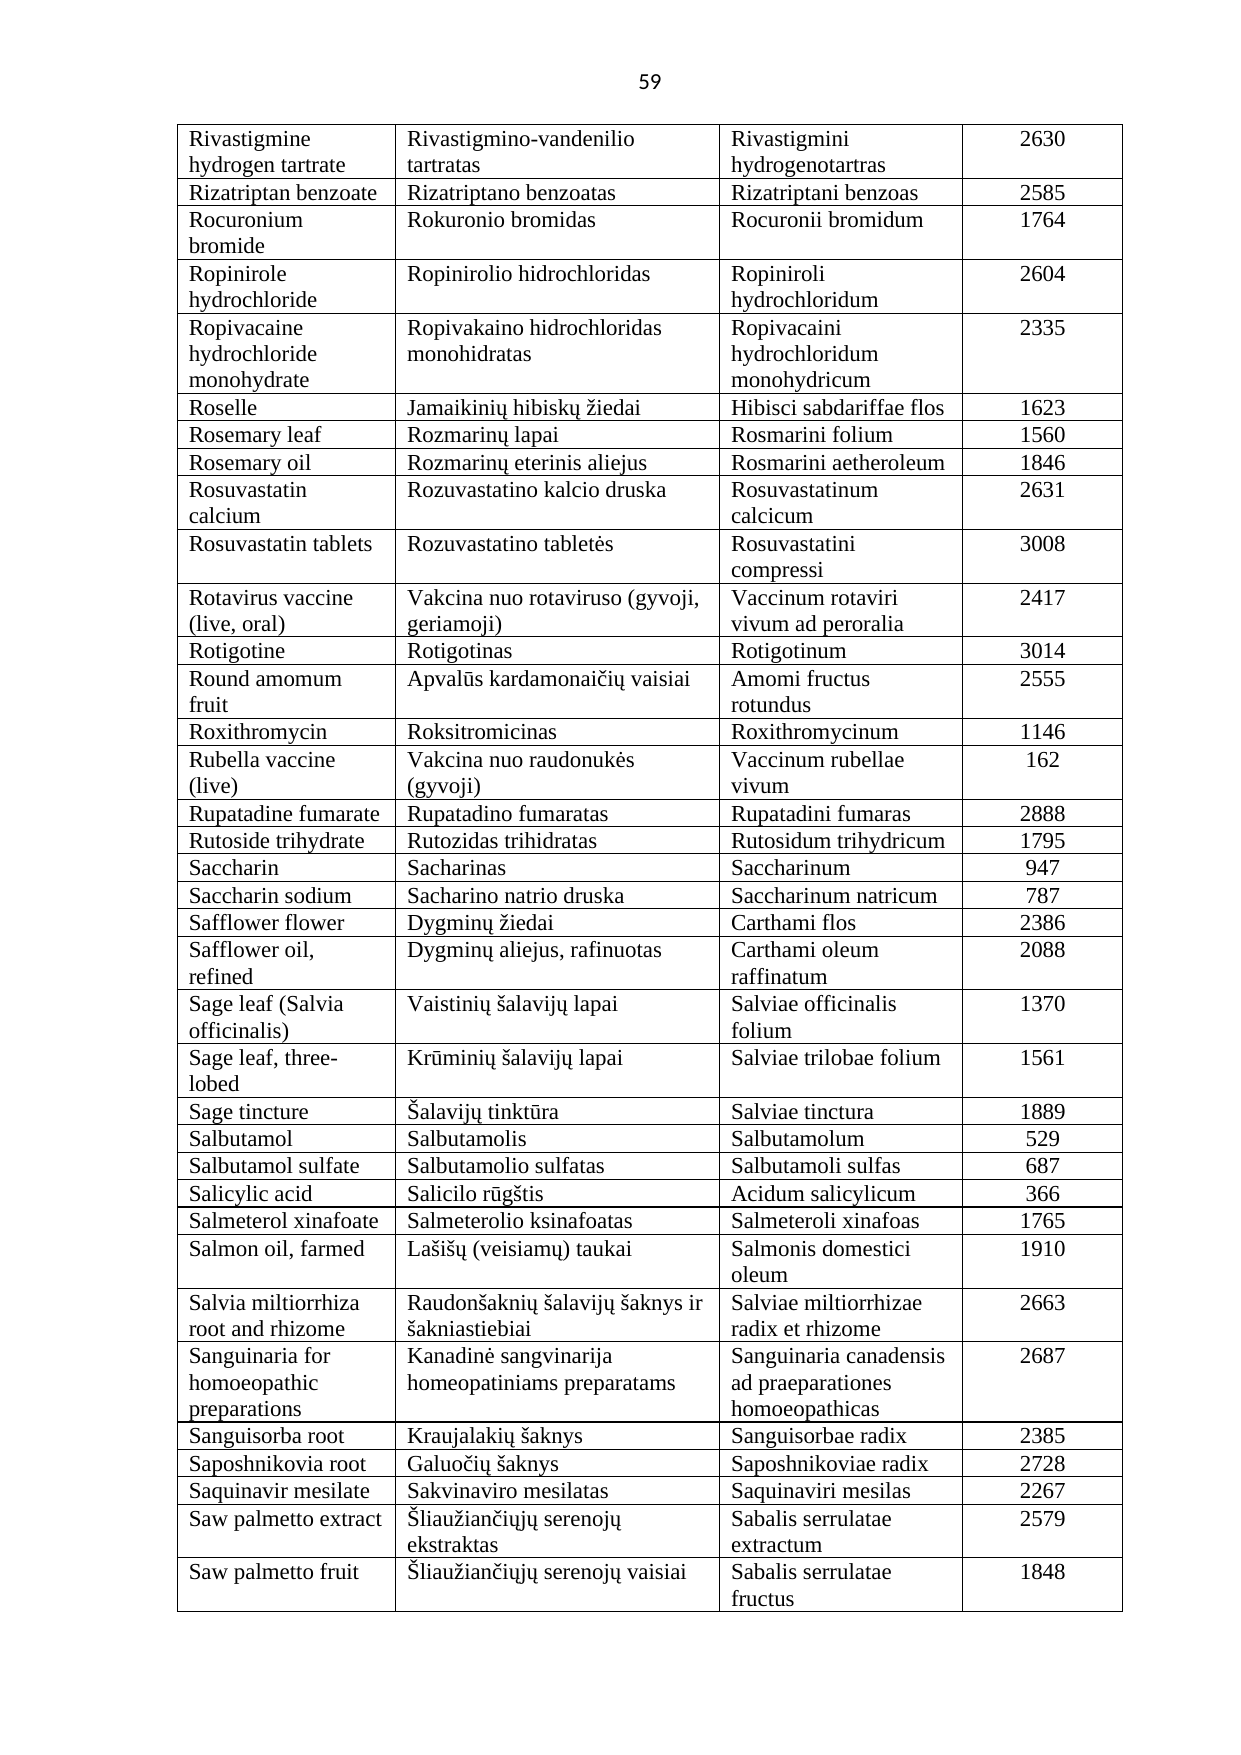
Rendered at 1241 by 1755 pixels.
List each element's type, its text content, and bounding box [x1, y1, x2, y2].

table_cell Rosuvastatinum calcicum [720, 476, 962, 529]
table_cell 2585 [963, 179, 1122, 205]
table_cell Rozuvastatino kalcio druska [396, 476, 719, 529]
table_cell Sabalis serrulatae fructus [720, 1558, 962, 1611]
table_cell Ropivacaine hydrochloride monohydrate [178, 314, 395, 393]
table_cell Saccharin [178, 854, 395, 881]
table_cell Salbutamolis [396, 1125, 719, 1152]
table_cell Salmeteroli xinafoas [720, 1208, 962, 1234]
table_cell Rozmarinų lapai [396, 421, 719, 448]
table_cell 366 [963, 1180, 1122, 1206]
table_cell Rocuronii bromidum [720, 206, 962, 259]
table_cell Salmeterolio ksinafoatas [396, 1208, 719, 1234]
table_cell Saposhnikoviae radix [720, 1450, 962, 1476]
table_cell Kanadinė sangvinarija homeopatiniams preparatams [396, 1342, 719, 1421]
table_cell 1370 [963, 990, 1122, 1043]
table_cell Sakvinaviro mesilatas [396, 1477, 719, 1503]
table_cell 2385 [963, 1423, 1122, 1449]
table_cell Saccharin sodium [178, 882, 395, 908]
table_cell Salmonis domestici oleum [720, 1235, 962, 1287]
table_cell 2604 [963, 260, 1122, 313]
table_cell Salviae tinctura [720, 1098, 962, 1124]
table_cell Amomi fructus rotundus [720, 665, 962, 717]
table_cell Lašišų (veisiamų) taukai [396, 1235, 719, 1287]
table_cell 2417 [963, 584, 1122, 636]
table_cell Salmeterol xinafoate [178, 1208, 395, 1234]
table_cell 2630 [963, 125, 1122, 178]
table_cell Salviae trilobae folium [720, 1044, 962, 1097]
table_cell Apvalūs kardamonaičių vaisiai [396, 665, 719, 717]
table_cell Rutozidas trihidratas [396, 827, 719, 853]
table_cell Rupatadini fumaras [720, 800, 962, 826]
table_cell Rosemary oil [178, 449, 395, 475]
table_cell Dygminų aliejus, rafinuotas [396, 937, 719, 989]
table_cell Šliaužiančiųjų serenojų vaisiai [396, 1558, 719, 1611]
table_cell Rotigotine [178, 637, 395, 664]
table_cell Acidum salicylicum [720, 1180, 962, 1206]
table_cell Ropinirole hydrochloride [178, 260, 395, 313]
table_cell Rosmarini aetheroleum [720, 449, 962, 475]
table_cell Ropivacaini hydrochloridum monohydricum [720, 314, 962, 393]
table_cell Saposhnikovia root [178, 1450, 395, 1476]
table_cell Roxithromycin [178, 719, 395, 745]
table_cell Sage leaf, three-lobed [178, 1044, 395, 1097]
table_cell Ropiniroli hydrochloridum [720, 260, 962, 313]
table_cell Raudonšaknių šalavijų šaknys ir šakniastiebiai [396, 1289, 719, 1341]
table_cell Rivastigmine hydrogen tartrate [178, 125, 395, 178]
table_cell Salviae miltiorrhizae radix et rhizome [720, 1289, 962, 1341]
table_cell Roksitromicinas [396, 719, 719, 745]
table_cell 1846 [963, 449, 1122, 475]
table_cell Roxithromycinum [720, 719, 962, 745]
table_cell 162 [963, 746, 1122, 798]
table_cell Salbutamol sulfate [178, 1153, 395, 1179]
table_cell 1623 [963, 394, 1122, 420]
table_cell Rotavirus vaccine (live, oral) [178, 584, 395, 636]
table_cell 2267 [963, 1477, 1122, 1503]
table_cell 2579 [963, 1505, 1122, 1557]
table_cell 2335 [963, 314, 1122, 393]
table_cell Vaccinum rotaviri vivum ad peroralia [720, 584, 962, 636]
table_cell 3014 [963, 637, 1122, 664]
table_cell Carthami flos [720, 909, 962, 936]
table_cell 947 [963, 854, 1122, 881]
table_cell Saw palmetto fruit [178, 1558, 395, 1611]
table_cell Saccharinum natricum [720, 882, 962, 908]
table_cell 2888 [963, 800, 1122, 826]
table_cell 1795 [963, 827, 1122, 853]
table_cell Roselle [178, 394, 395, 420]
table_cell 529 [963, 1125, 1122, 1152]
table_cell 787 [963, 882, 1122, 908]
table_cell Salicylic acid [178, 1180, 395, 1206]
table_cell Hibisci sabdariffae flos [720, 394, 962, 420]
table_cell Sacharinas [396, 854, 719, 881]
table_cell Saquinavir mesilate [178, 1477, 395, 1503]
table_cell Galuočių šaknys [396, 1450, 719, 1476]
table_cell Rupatadine fumarate [178, 800, 395, 826]
table_cell 2386 [963, 909, 1122, 936]
table_cell Rokuronio bromidas [396, 206, 719, 259]
table_cell Vakcina nuo raudonukės (gyvoji) [396, 746, 719, 798]
table_cell Saccharinum [720, 854, 962, 881]
table_cell Vaccinum rubellae vivum [720, 746, 962, 798]
table_cell Jamaikinių hibiskų žiedai [396, 394, 719, 420]
table_cell Carthami oleum raffinatum [720, 937, 962, 989]
table_cell Sanguinaria for homoeopathic preparations [178, 1342, 395, 1421]
table_cell Salbutamolum [720, 1125, 962, 1152]
table_cell Ropinirolio hidrochloridas [396, 260, 719, 313]
table_cell 2088 [963, 937, 1122, 989]
table_cell Rutoside trihydrate [178, 827, 395, 853]
table_cell 2728 [963, 1450, 1122, 1476]
table_cell Sanguisorbae radix [720, 1423, 962, 1449]
table_cell Salicilo rūgštis [396, 1180, 719, 1206]
table_cell Saquinaviri mesilas [720, 1477, 962, 1503]
table_cell Krūminių šalavijų lapai [396, 1044, 719, 1097]
table_cell Rozuvastatino tabletės [396, 530, 719, 582]
table_cell 1889 [963, 1098, 1122, 1124]
table_cell Rivastigmino-vandenilio tartratas [396, 125, 719, 178]
table_cell 1764 [963, 206, 1122, 259]
table_cell 2687 [963, 1342, 1122, 1421]
table_cell 1561 [963, 1044, 1122, 1097]
table_cell Rutosidum trihydricum [720, 827, 962, 853]
table_cell Salbutamolio sulfatas [396, 1153, 719, 1179]
table_cell Rosuvastatin calcium [178, 476, 395, 529]
table_cell Safflower flower [178, 909, 395, 936]
table_cell Rivastigmini hydrogenotartras [720, 125, 962, 178]
table_cell Rizatriptan benzoate [178, 179, 395, 205]
table_cell Rupatadino fumaratas [396, 800, 719, 826]
table_cell Rocuronium bromide [178, 206, 395, 259]
table_cell Sage leaf (Salvia officinalis) [178, 990, 395, 1043]
table_cell Salbutamoli sulfas [720, 1153, 962, 1179]
table_cell Round amomum fruit [178, 665, 395, 717]
table_cell Šalavijų tinktūra [396, 1098, 719, 1124]
table_cell Saw palmetto extract [178, 1505, 395, 1557]
table_cell Sabalis serrulatae extractum [720, 1505, 962, 1557]
table_cell 2555 [963, 665, 1122, 717]
table_cell Sacharino natrio druska [396, 882, 719, 908]
table_cell Šliaužiančiųjų serenojų ekstraktas [396, 1505, 719, 1557]
table_cell 687 [963, 1153, 1122, 1179]
table_cell Safflower oil, refined [178, 937, 395, 989]
table_cell Rotigotinas [396, 637, 719, 664]
table_cell 1560 [963, 421, 1122, 448]
table_cell Salviae officinalis folium [720, 990, 962, 1043]
table_cell Rizatriptani benzoas [720, 179, 962, 205]
table_cell Dygminų žiedai [396, 909, 719, 936]
table_cell Ropivakaino hidrochloridas monohidratas [396, 314, 719, 393]
table_cell Rosmarini folium [720, 421, 962, 448]
table_cell 1910 [963, 1235, 1122, 1287]
table_cell Vaistinių šalavijų lapai [396, 990, 719, 1043]
table_cell Rosuvastatin tablets [178, 530, 395, 582]
table_cell Vakcina nuo rotaviruso (gyvoji, geriamoji) [396, 584, 719, 636]
table_cell Salmon oil, farmed [178, 1235, 395, 1287]
table_cell Sanguinaria canadensis ad praeparationes homoeopathicas [720, 1342, 962, 1421]
table_cell Salbutamol [178, 1125, 395, 1152]
table_cell Rotigotinum [720, 637, 962, 664]
table_cell Sage tincture [178, 1098, 395, 1124]
table_cell Rosuvastatini compressi [720, 530, 962, 582]
table_cell Salvia miltiorrhiza root and rhizome [178, 1289, 395, 1341]
table_cell 2631 [963, 476, 1122, 529]
table_cell 2663 [963, 1289, 1122, 1341]
table_cell Kraujalakių šaknys [396, 1423, 719, 1449]
table_cell 3008 [963, 530, 1122, 582]
table_cell Rubella vaccine (live) [178, 746, 395, 798]
table_cell 1146 [963, 719, 1122, 745]
table_cell Rizatriptano benzoatas [396, 179, 719, 205]
table_cell Sanguisorba root [178, 1423, 395, 1449]
table_cell 1765 [963, 1208, 1122, 1234]
table_cell 1848 [963, 1558, 1122, 1611]
table_cell Rosemary leaf [178, 421, 395, 448]
table_cell Rozmarinų eterinis aliejus [396, 449, 719, 475]
